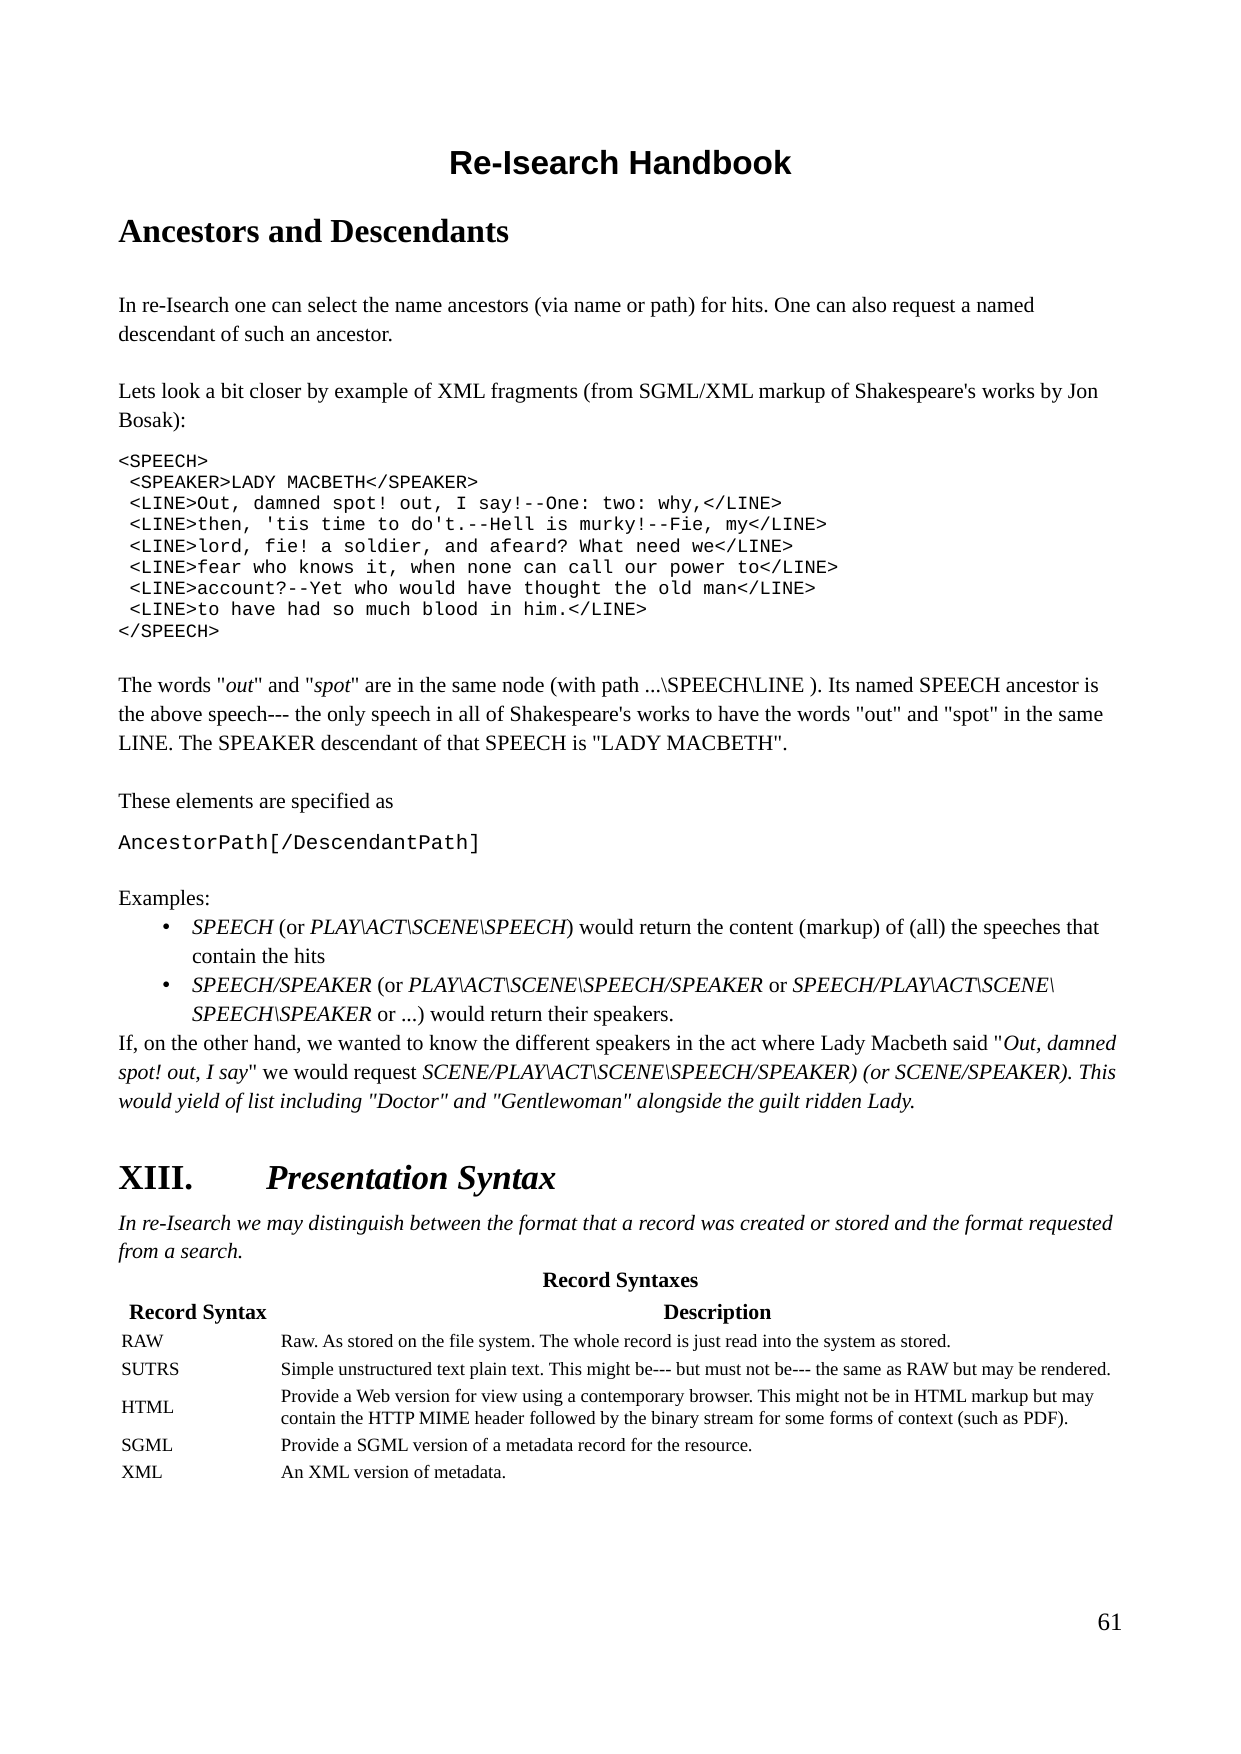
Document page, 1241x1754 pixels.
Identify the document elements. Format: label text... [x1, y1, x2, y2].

list SPEECH/SPEAKER (or PLAY\ACT\SCENE\SPEECH/SPEAKER or SPEECH/PLAY\ACT\SCENE\SPEECH\SPEAKER or ...) would return their speakers. [162, 972, 1122, 1026]
text <SPEAKER>LADY MACBETH</SPEAKER> [118, 473, 1122, 494]
text <LINE>to have had so much blood in him.</LINE> [118, 600, 1122, 621]
table_cell HTML [118, 1382, 278, 1431]
table_header Record Syntax [118, 1296, 278, 1327]
text <LINE>fear who knows it, when none can call our power to</LINE> [118, 558, 1122, 579]
subtitle Presentation Syntax [118, 1157, 1122, 1197]
table_cell SGML [118, 1431, 278, 1458]
text These elements are specified as [118, 759, 1122, 813]
text Record Syntaxes [118, 1267, 1122, 1293]
text In re-Isearch we may distinguish between the format that a record was created or stored and the format requested from a search. [118, 1209, 1122, 1264]
table_cell SUTRS [118, 1355, 278, 1382]
text <LINE>then, 'tis time to do't.--Hell is murky!--Fie, my</LINE> [118, 515, 1122, 536]
text <LINE>account?--Yet who would have thought the old man</LINE> [118, 579, 1122, 600]
table_cell Provide a SGML version of a metadata record for the resource. [278, 1431, 1157, 1458]
text <SPEECH> [118, 451, 1122, 473]
text In re-Isearch one can select the name ancestors (via name or path) for hits. One can also request a named descendant of such an ancestor. [118, 263, 1122, 346]
table_header Description [278, 1296, 1157, 1327]
text </SPEECH> [118, 621, 1122, 643]
text AncestorPath[/DescendantPath] [118, 832, 1122, 856]
text <LINE>Out, damned spot! out, I say!--One: two: why,</LINE> [118, 494, 1122, 515]
subtitle Ancestors and Descendants [118, 212, 1122, 250]
table_cell XML [118, 1459, 278, 1486]
text Examples: [118, 885, 1122, 910]
text If, on the other hand, we wanted to know the different speakers in the act where Lady Macbeth said "Out, damned spot! out, I say" we would request SCENE/PLAY\ACT\SCENE\SPEECH/SPEAKER) (or SCENE/SPEAKER). This would yield of list including "Doctor" and "Gentlewoman" alongside the guilt ridden Lady. [118, 1030, 1122, 1113]
list SPEECH (or PLAY\ACT\SCENE\SPEECH) would return the content (markup) of (all) the speeches that contain the hits [162, 914, 1122, 968]
table_cell RAW [118, 1328, 278, 1355]
table_cell An XML version of metadata. [278, 1459, 1157, 1486]
text The words "out" and "spot" are in the same node (with path ...\SPEECH\LINE ). Its named SPEECH ancestor is the above speech--- the only speech in all of Shakespeare's works to have the words "out" and "spot" in the same LINE. The SPEAKER descendant of that SPEECH is "LADY MACBETH". [118, 672, 1122, 755]
table_cell Simple unstructured text plain text. This might be--- but must not be--- the same as RAW but may be rendered. [278, 1355, 1157, 1382]
table_cell Raw. As stored on the file system. The whole record is just read into the system as stored. [278, 1328, 1157, 1355]
text Lets look a bit closer by example of XML fragments (from SGML/XML markup of Shakespeare's works by Jon Bosak): [118, 349, 1122, 433]
text <LINE>lord, fie! a soldier, and afeard? What need we</LINE> [118, 536, 1122, 558]
table_cell Provide a Web version for view using a contemporary browser. This might not be in HTML markup but may contain the HTTP MIME header followed by the binary stream for some forms of context (such as PDF). [278, 1382, 1157, 1431]
